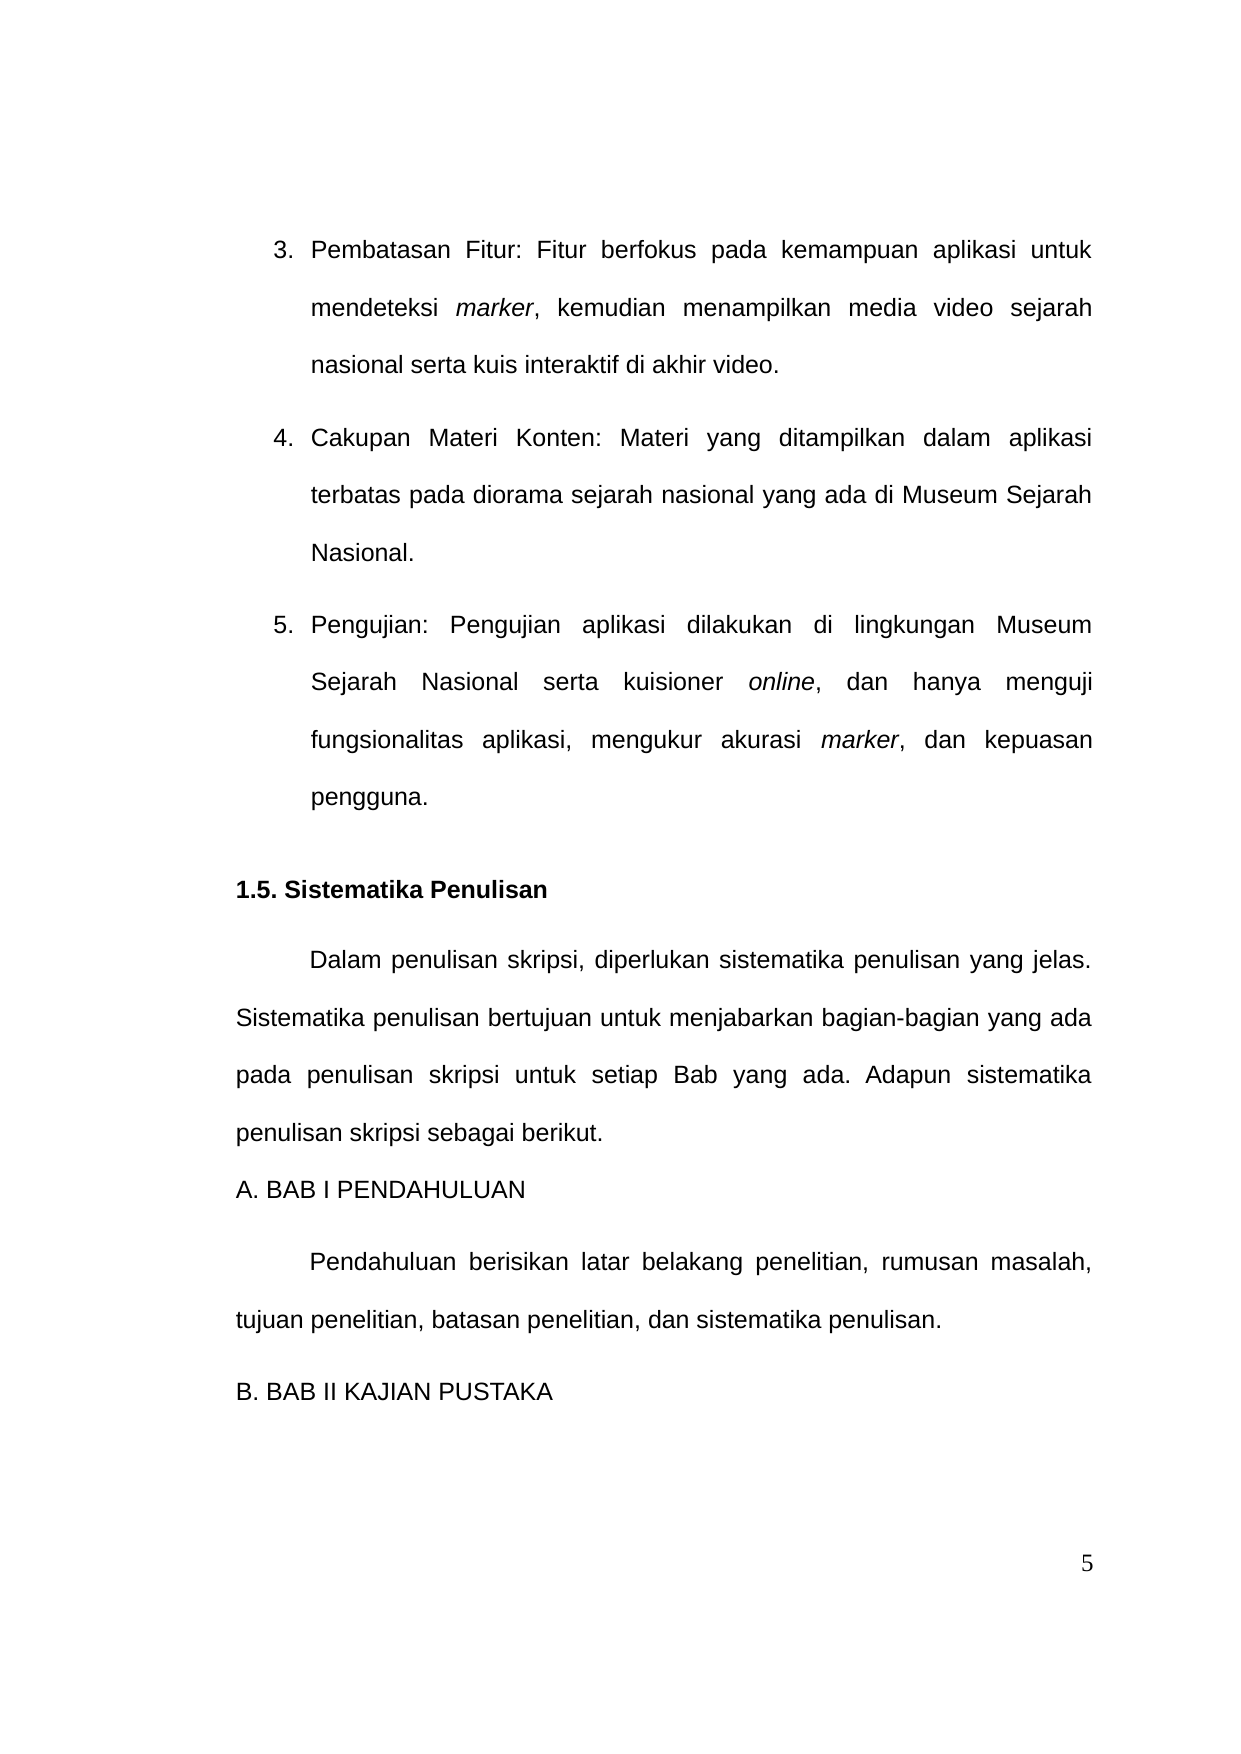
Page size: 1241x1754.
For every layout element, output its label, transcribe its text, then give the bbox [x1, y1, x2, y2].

list Pengujian: Pengujian aplikasi dilakukan di lingkungan Museum Sejarah Nasional serta kuisioner online, dan hanya menguji fungsionalitas aplikasi, mengukur akurasi marker, dan kepuasan pengguna. [273, 610, 1093, 811]
text Pendahuluan berisikan latar belakang penelitian, rumusan masalah, tujuan penelitian, batasan penelitian, dan sistematika penulisan. [236, 1247, 1093, 1333]
text B. BAB II KAJIAN PUSTAKA [236, 1377, 1093, 1406]
text Dalam penulisan skripsi, diperlukan sistematika penulisan yang jelas. Sistematika penulisan bertujuan untuk menjabarkan bagian-bagian yang ada pada penulisan skripsi untuk setiap Bab yang ada. Adapun sistematika penulisan skripsi sebagai berikut. [236, 945, 1093, 1146]
subtitle 1.5. Sistematika Penulisan [236, 875, 1093, 904]
text A. BAB I PENDAHULUAN [236, 1175, 1093, 1204]
list Cakupan Materi Konten: Materi yang ditampilkan dalam aplikasi terbatas pada diorama sejarah nasional yang ada di Museum Sejarah Nasional. [273, 423, 1093, 566]
list Pembatasan Fitur: Fitur berfokus pada kemampuan aplikasi untuk mendeteksi marker, kemudian menampilkan media video sejarah nasional serta kuis interaktif di akhir video. [273, 236, 1093, 379]
